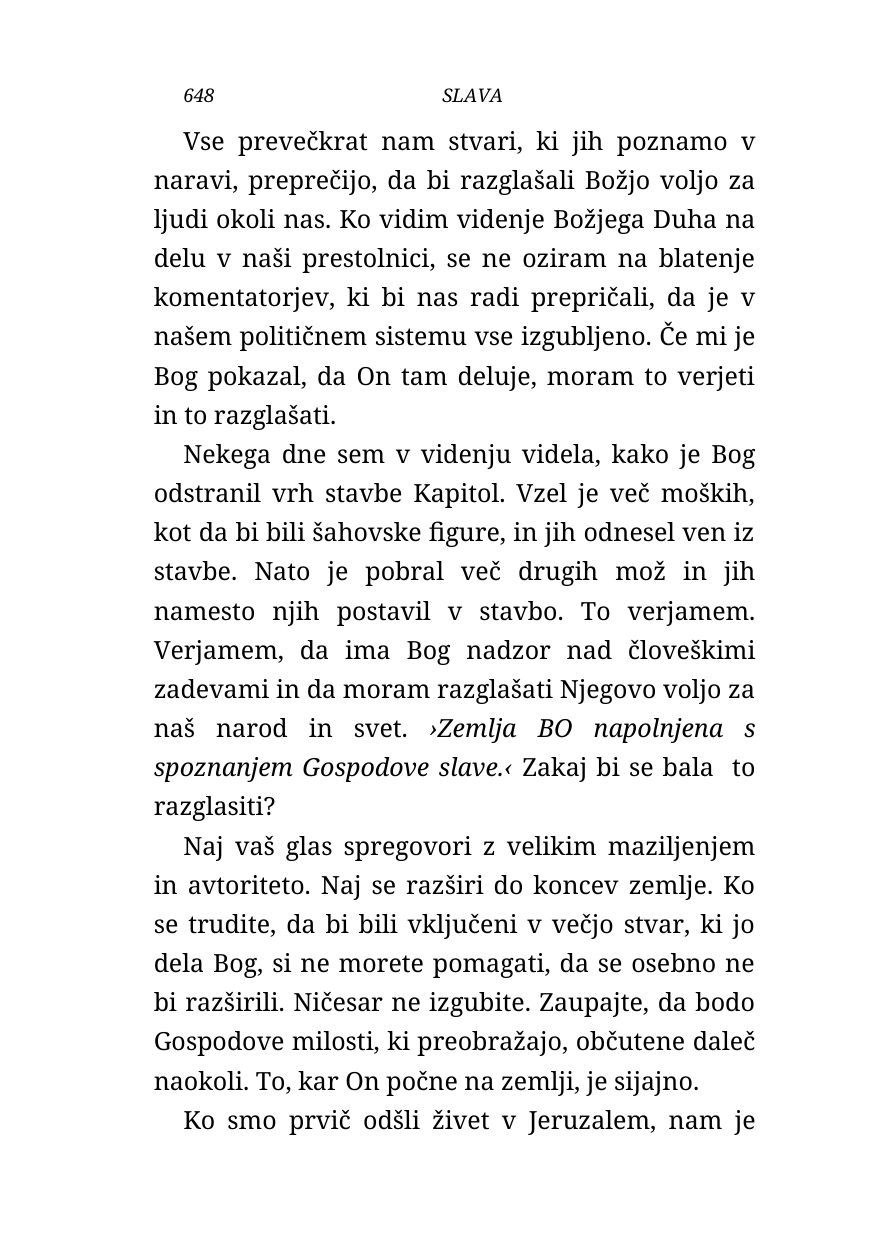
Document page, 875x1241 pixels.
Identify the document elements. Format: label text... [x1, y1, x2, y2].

text Ko smo prvič odšli živet v Jeruzalem, nam je [153, 1102, 756, 1136]
text Naj vaš glas spregovori z velikim maziljenjem in avtoriteto. Naj se razširi do koncev zemlje. Ko se trudite, da bi bili vključeni v večjo stvar, ki jo dela Bog, si ne morete pomagati, da se osebno ne bi razširili. Ničesar ne izgubite. Zaupajte, da bodo Gospodove milosti, ki preobražajo, občutene daleč naokoli. To, kar On počne na zemlji, je sijajno. [153, 828, 756, 1097]
text Vse prevečkrat nam stvari, ki jih poznamo v naravi, preprečijo, da bi razglašali Božjo voljo za ljudi okoli nas. Ko vidim videnje Božjega Duha na delu v naši prestolnici, se ne oziram na blatenje komentatorjev, ki bi nas radi prepričali, da je v našem političnem sistemu vse izgubljeno. Če mi je Bog pokazal, da On tam deluje, moram to verjeti in to razglašati. [153, 123, 756, 431]
text Nekega dne sem v videnju videla, kako je Bog odstranil vrh stavbe Kapitol. Vzel je več moških, kot da bi bili šahovske figure, in jih odnesel ven iz stavbe. Nato je pobral več drugih mož in jih namesto njih postavil v stavbo. To verjamem. Verjamem, da ima Bog nadzor nad človeškimi zadevami in da moram razglašati Njegovo voljo za naš narod in svet. ›Zemlja BO napolnjena s spoznanjem Gospodove slave.‹ Zakaj bi se bala to razglasiti? [153, 437, 756, 823]
